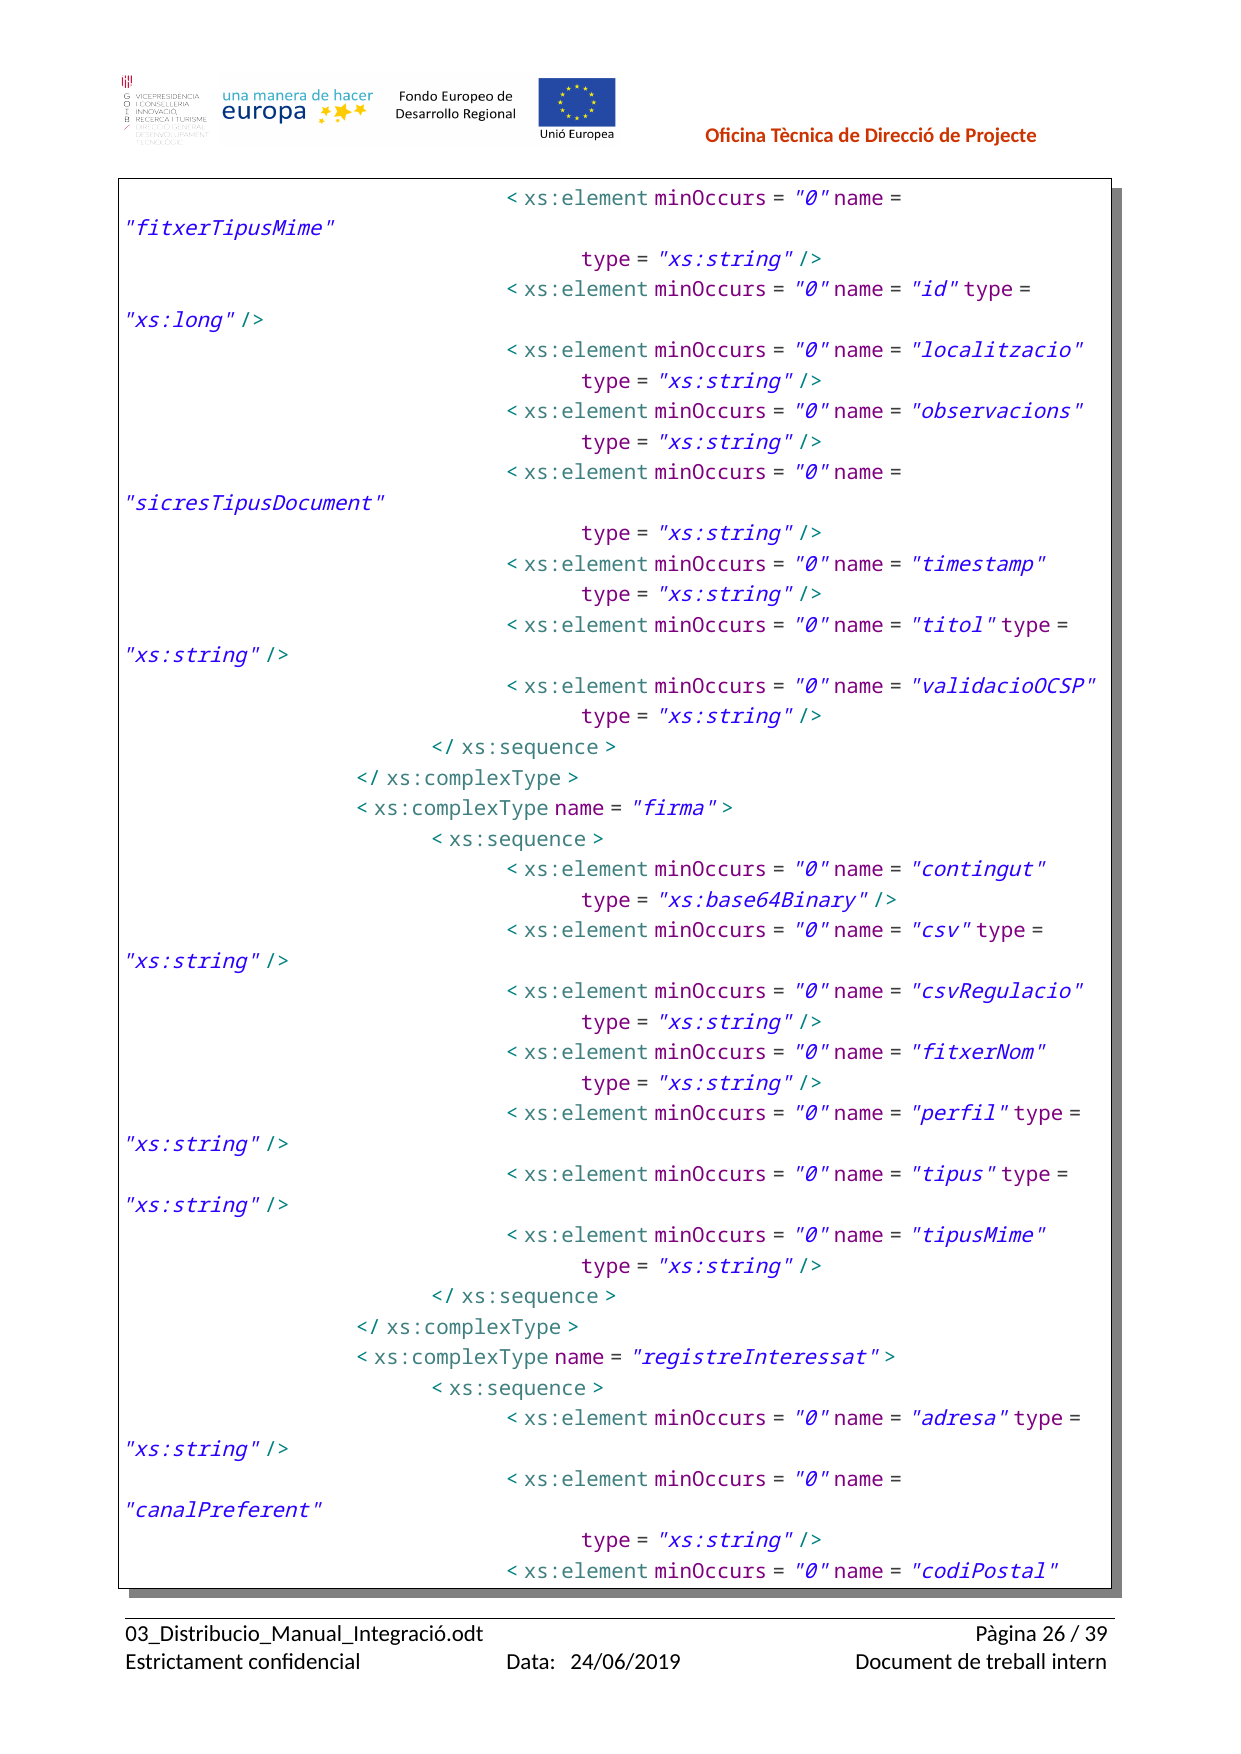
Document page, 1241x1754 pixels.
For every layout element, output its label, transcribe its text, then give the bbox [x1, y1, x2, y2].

text < xs:element minOccurs = "0" name = "id" type = "xs:long" /> [119, 269, 1111, 330]
text < xs:sequence > [119, 819, 1111, 849]
text </ xs:complexType > [119, 1307, 1111, 1337]
text < xs:element minOccurs = "0" name = "localitzacio" [119, 330, 1111, 361]
text </ xs:complexType > [119, 758, 1111, 788]
text < xs:element minOccurs = "0" name = "canalPreferent" [119, 1459, 1111, 1521]
picture [219, 73, 621, 147]
text < xs:element minOccurs = "0" name = "fitxerNom" [119, 1032, 1111, 1063]
text type = "xs:base64Binary" /> [119, 880, 1111, 910]
text < xs:element minOccurs = "0" name = "tipusMime" [119, 1215, 1111, 1246]
text type = "xs:string" /> [119, 1246, 1111, 1276]
text < xs:sequence > [119, 1368, 1111, 1398]
text < xs:element minOccurs = "0" name = "csv" type = "xs:string" /> [119, 910, 1111, 971]
text type = "xs:string" /> [119, 1063, 1111, 1093]
text type = "xs:string" /> [119, 361, 1111, 391]
picture [118, 73, 213, 147]
text </ xs:sequence > [119, 1276, 1111, 1307]
text < xs:element minOccurs = "0" name = "contingut" [119, 849, 1111, 880]
text </ xs:sequence > [119, 727, 1111, 758]
text < xs:element minOccurs = "0" name = "tipus" type = "xs:string" /> [119, 1154, 1111, 1215]
text < xs:element minOccurs = "0" name = "codiPostal" [119, 1551, 1111, 1588]
text type = "xs:string" /> [119, 1521, 1111, 1551]
text < xs:element minOccurs = "0" name = "sicresTipusDocument" [119, 452, 1111, 513]
text type = "xs:string" /> [119, 1002, 1111, 1032]
text type = "xs:string" /> [119, 513, 1111, 544]
text < xs:complexType name = "firma" > [119, 788, 1111, 819]
text < xs:element minOccurs = "0" name = "csvRegulacio" [119, 971, 1111, 1002]
text < xs:element minOccurs = "0" name = "timestamp" [119, 544, 1111, 574]
text < xs:element minOccurs = "0" name = "titol" type = "xs:string" /> [119, 605, 1111, 666]
text type = "xs:string" /> [119, 422, 1111, 452]
text < xs:element minOccurs = "0" name = "adresa" type = "xs:string" /> [119, 1398, 1111, 1459]
text < xs:element minOccurs = "0" name = "perfil" type = "xs:string" /> [119, 1093, 1111, 1154]
text type = "xs:string" /> [119, 574, 1111, 605]
text type = "xs:string" /> [119, 697, 1111, 727]
text < xs:complexType name = "registreInteressat" > [119, 1337, 1111, 1368]
text type = "xs:string" /> [119, 239, 1111, 269]
text < xs:element minOccurs = "0" name = "fitxerTipusMime" [119, 179, 1111, 239]
text < xs:element minOccurs = "0" name = "observacions" [119, 391, 1111, 422]
text < xs:element minOccurs = "0" name = "validacioOCSP" [119, 666, 1111, 697]
